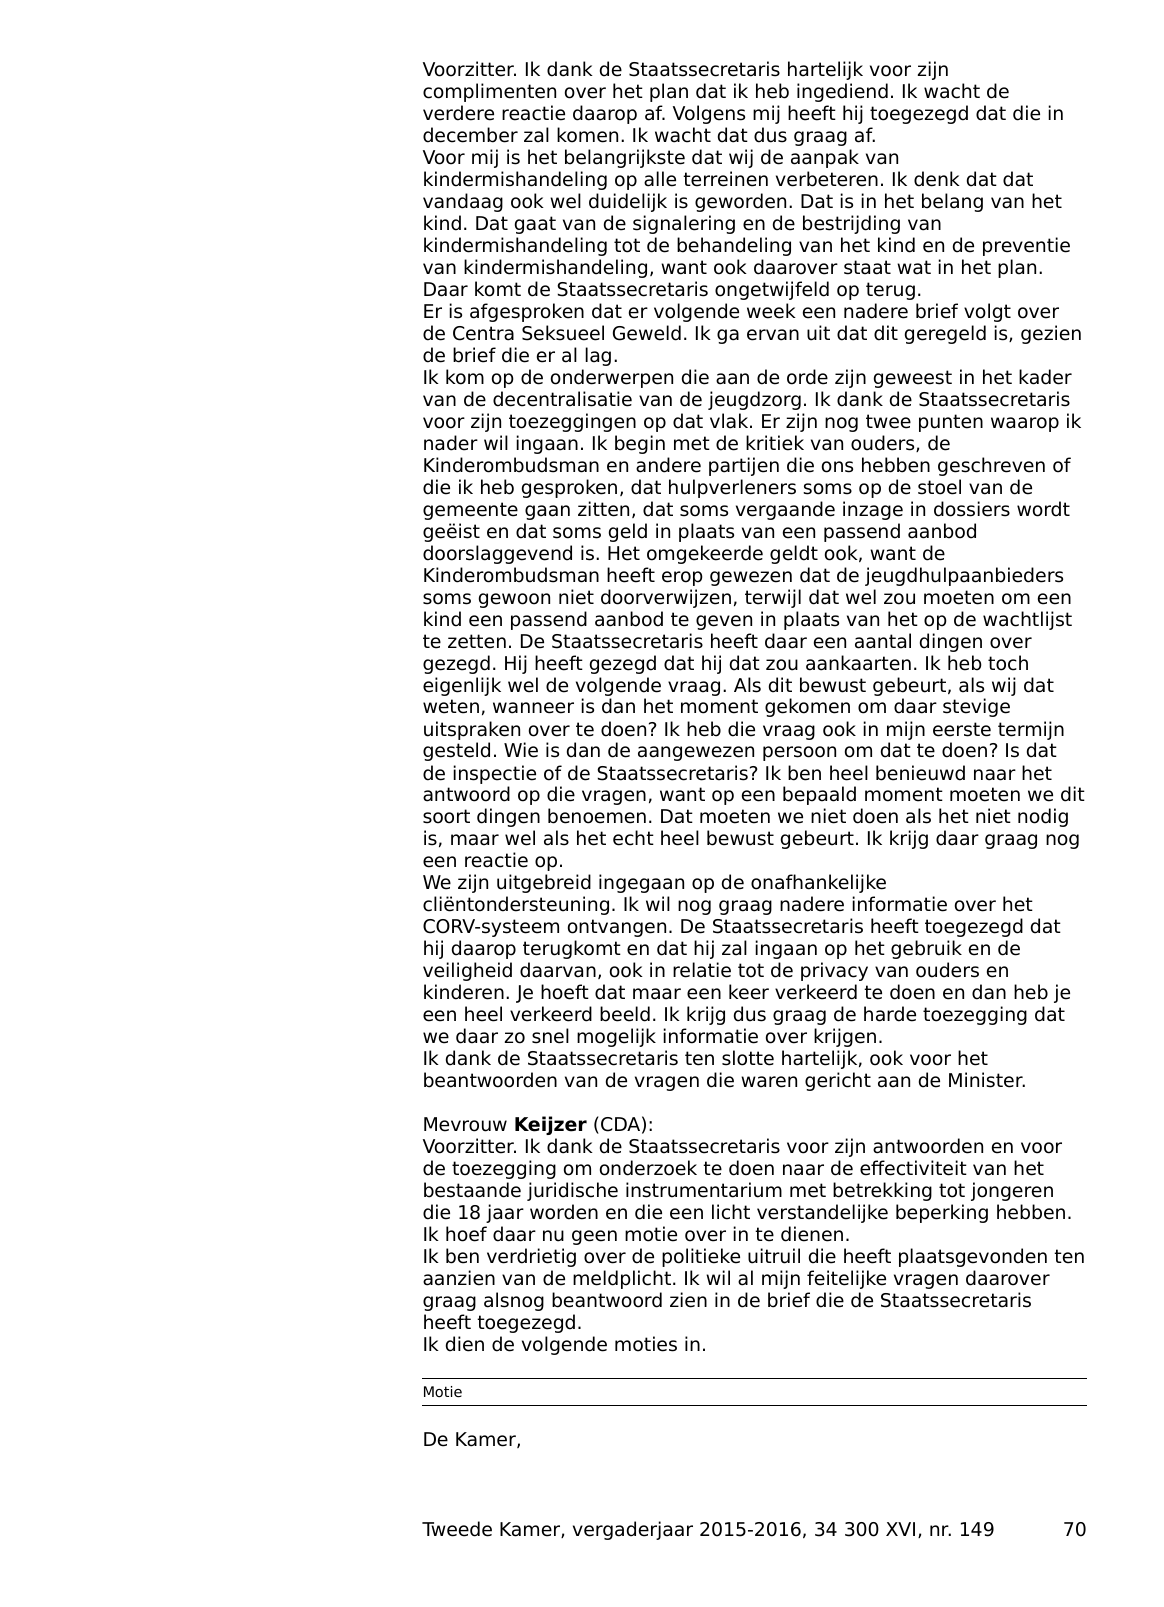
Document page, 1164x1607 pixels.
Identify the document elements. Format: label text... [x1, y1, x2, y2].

table_header Motie [422, 1379, 1087, 1405]
text Ik dien de volgende moties in. [422, 1334, 1087, 1356]
text Ik ben verdrietig over de politieke uitruil die heeft plaatsgevonden ten aanzien van de meldplicht. Ik wil al mijn feitelijke vragen daarover graag alsnog beantwoord zien in de brief die de Staatssecretaris heeft toegezegd. [422, 1246, 1087, 1334]
text Voorzitter. Ik dank de Staatssecretaris voor zijn antwoorden en voor de toezegging om onderzoek te doen naar de effectiviteit van het bestaande juridische instrumentarium met betrekking tot jongeren die 18 jaar worden en die een licht verstandelijke beperking hebben. Ik hoef daar nu geen motie over in te dienen. [422, 1136, 1087, 1246]
text Voor mij is het belangrijkste dat wij de aanpak van kindermishandeling op alle terreinen verbeteren. Ik denk dat dat vandaag ook wel duidelijk is geworden. Dat is in het belang van het kind. Dat gaat van de signalering en de bestrijding van kindermishandeling tot de behandeling van het kind en de preventie van kindermishandeling, want ook daarover staat wat in het plan. Daar komt de Staatssecretaris ongetwijfeld op terug. [422, 147, 1087, 301]
text Ik kom op de onderwerpen die aan de orde zijn geweest in het kader van de decentralisatie van de jeugdzorg. Ik dank de Staatssecretaris voor zijn toezeggingen op dat vlak. Er zijn nog twee punten waarop ik nader wil ingaan. Ik begin met de kritiek van ouders, de Kinderombudsman en andere partijen die ons hebben geschreven of die ik heb gesproken, dat hulpverleners soms op de stoel van de gemeente gaan zitten, dat soms vergaande inzage in dossiers wordt geëist en dat soms geld in plaats van een passend aanbod doorslaggevend is. Het omgekeerde geldt ook, want de Kinderombudsman heeft erop gewezen dat de jeugdhulpaanbieders soms gewoon niet doorverwijzen, terwijl dat wel zou moeten om een kind een passend aanbod te geven in plaats van het op de wachtlijst te zetten. De Staatssecretaris heeft daar een aantal dingen over gezegd. Hij heeft gezegd dat hij dat zou aankaarten. Ik heb toch eigenlijk wel de volgende vraag. Als dit bewust gebeurt, als wij dat weten, wanneer is dan het moment gekomen om daar stevige uitspraken over te doen? Ik heb die vraag ook in mijn eerste termijn gesteld. Wie is dan de aangewezen persoon om dat te doen? Is dat de inspectie of de Staatssecretaris? Ik ben heel benieuwd naar het antwoord op die vragen, want op een bepaald moment moeten we dit soort dingen benoemen. Dat moeten we niet doen als het niet nodig is, maar wel als het echt heel bewust gebeurt. Ik krijg daar graag nog een reactie op. [422, 367, 1087, 872]
text Er is afgesproken dat er volgende week een nadere brief volgt over de Centra Seksueel Geweld. Ik ga ervan uit dat dit geregeld is, gezien de brief die er al lag. [422, 301, 1087, 367]
text We zijn uitgebreid ingegaan op de onafhankelijke cliëntondersteuning. Ik wil nog graag nadere informatie over het CORV-systeem ontvangen. De Staatssecretaris heeft toegezegd dat hij daarop terugkomt en dat hij zal ingaan op het gebruik en de veiligheid daarvan, ook in relatie tot de privacy van ouders en kinderen. Je hoeft dat maar een keer verkeerd te doen en dan heb je een heel verkeerd beeld. Ik krijg dus graag de harde toezegging dat we daar zo snel mogelijk informatie over krijgen. [422, 872, 1087, 1048]
text Mevrouw Keijzer (CDA): [422, 1114, 1087, 1136]
text De Kamer, [422, 1428, 1087, 1451]
text Ik dank de Staatssecretaris ten slotte hartelijk, ook voor het beantwoorden van de vragen die waren gericht aan de Minister. [422, 1048, 1087, 1092]
text Voorzitter. Ik dank de Staatssecretaris hartelijk voor zijn complimenten over het plan dat ik heb ingediend. Ik wacht de verdere reactie daarop af. Volgens mij heeft hij toegezegd dat die in december zal komen. Ik wacht dat dus graag af. [422, 59, 1087, 147]
